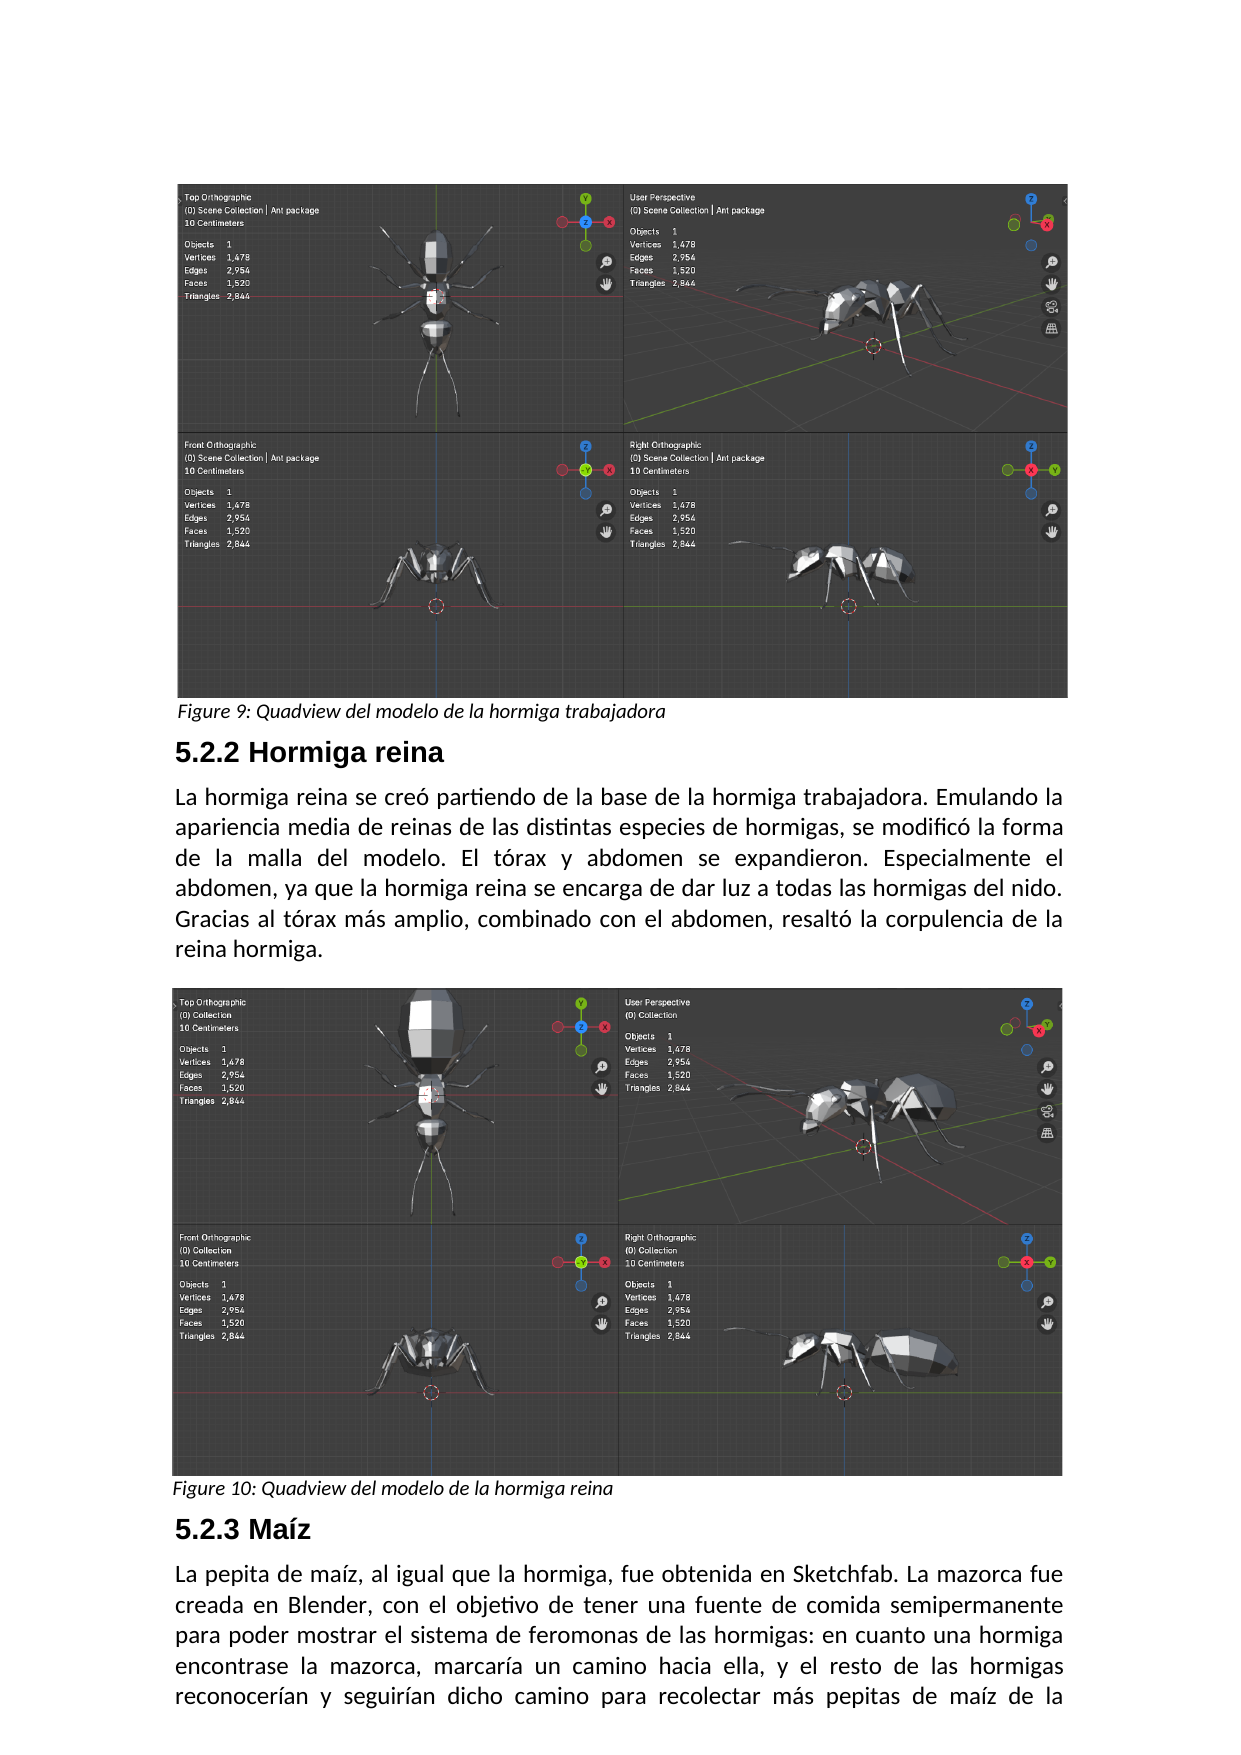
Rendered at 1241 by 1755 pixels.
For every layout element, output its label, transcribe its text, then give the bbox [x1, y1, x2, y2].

text La hormiga reina se creó partiendo de la base de la hormiga trabajadora. Emulando la apariencia media de reinas de las distintas especies de hormigas, se modificó la forma de la malla del modelo. El tórax y abdomen se expandieron. Especialmente el abdomen, ya que la hormiga reina se encarga de dar luz a todas las hormigas del nido. Gracias al tórax más amplio, combinado con el abdomen, resaltó la corpulencia de la reina hormiga. [175, 781, 1065, 964]
text La pepita de maíz, al igual que la hormiga, fue obtenida en Sketchfab. La mazorca fue creada en Blender, con el objetivo de tener una fuente de comida semipermanente para poder mostrar el sistema de feromonas de las hormigas: en cuanto una hormiga encontrase la mazorca, marcaría un camino hacia ella, y el resto de las hormigas reconocerían y seguirían dicho camino para recolectar más pepitas de maíz de la [175, 1558, 1065, 1711]
picture [172, 988, 1063, 1476]
picture [177, 184, 1068, 698]
text Figure 10: Quadview del modelo de la hormiga reina [172, 1476, 1062, 1501]
subtitle Hormiga reina [175, 162, 1068, 768]
subtitle Maíz [175, 1476, 1065, 1546]
subtitle [172, 976, 1062, 988]
text Figure 9: Quadview del modelo de la hormiga trabajadora [177, 698, 1068, 723]
